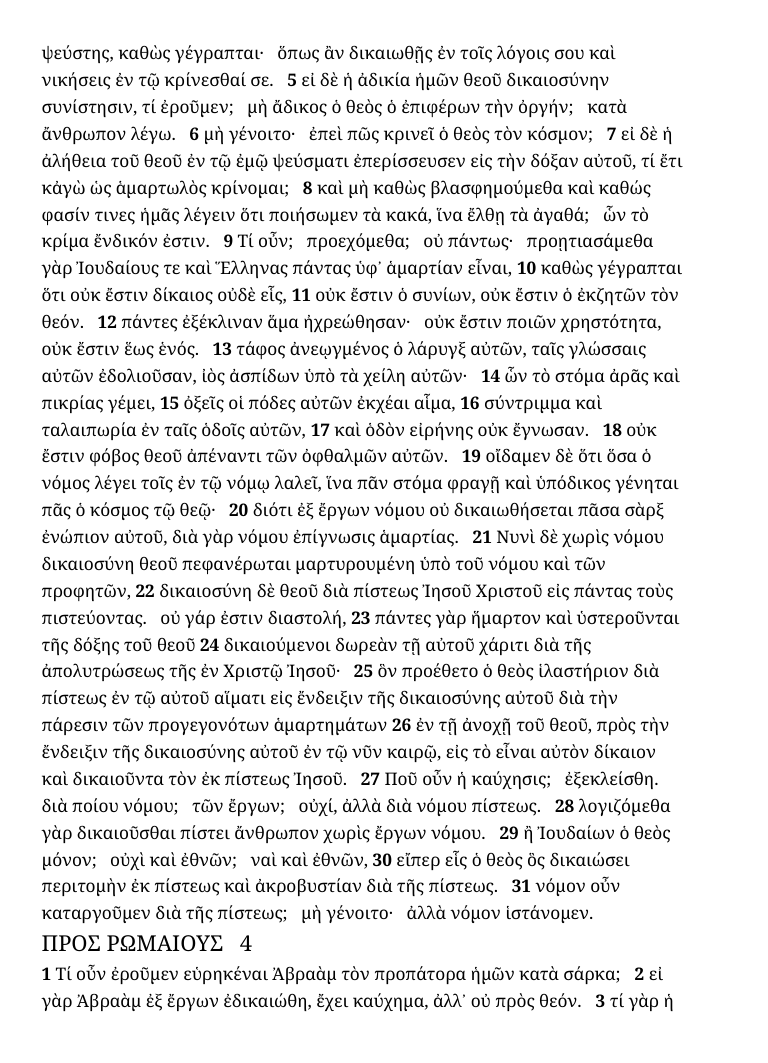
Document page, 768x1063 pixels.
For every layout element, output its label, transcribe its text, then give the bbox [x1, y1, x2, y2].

text ΠΡΟΣ ΡΩΜΑΙΟΥΣ 4 [41, 928, 685, 958]
text ψεύστης, καθὼς γέγραπται· ὅπως ἂν δικαιωθῇς ἐν τοῖς λόγοις σου καὶ νικήσεις ἐν τῷ κρίνεσθαί σε. 5 εἰ δὲ ἡ ἀδικία ἡμῶν θεοῦ δικαιοσύνην συνίστησιν, τί ἐροῦμεν; μὴ ἄδικος ὁ θεὸς ὁ ἐπιφέρων τὴν ὀργήν; κατὰ ἄνθρωπον λέγω. 6 μὴ γένοιτο· ἐπεὶ πῶς κρινεῖ ὁ θεὸς τὸν κόσμον; 7 εἰ δὲ ἡ ἀλήθεια τοῦ θεοῦ ἐν τῷ ἐμῷ ψεύσματι ἐπερίσσευσεν εἰς τὴν δόξαν αὐτοῦ, τί ἔτι κἀγὼ ὡς ἁμαρτωλὸς κρίνομαι; 8 καὶ μὴ καθὼς βλασφημούμεθα καὶ καθώς φασίν τινες ἡμᾶς λέγειν ὅτι ποιήσωμεν τὰ κακά, ἵνα ἔλθῃ τὰ ἀγαθά; ὧν τὸ κρίμα ἔνδικόν ἐστιν. 9 Τί οὖν; προεχόμεθα; οὐ πάντως· προῃτιασάμεθα γὰρ Ἰουδαίους τε καὶ Ἕλληνας πάντας ὑφ᾽ ἁμαρτίαν εἶναι, 10 καθὼς γέγραπται ὅτι οὐκ ἔστιν δίκαιος οὐδὲ εἷς, 11 οὐκ ἔστιν ὁ συνίων, οὐκ ἔστιν ὁ ἐκζητῶν τὸν θεόν. 12 πάντες ἐξέκλιναν ἅμα ἠχρεώθησαν· οὐκ ἔστιν ποιῶν χρηστότητα, οὐκ ἔστιν ἕως ἑνός. 13 τάφος ἀνεῳγμένος ὁ λάρυγξ αὐτῶν, ταῖς γλώσσαις αὐτῶν ἐδολιοῦσαν, ἰὸς ἀσπίδων ὑπὸ τὰ χείλη αὐτῶν· 14 ὧν τὸ στόμα ἀρᾶς καὶ πικρίας γέμει, 15 ὀξεῖς οἱ πόδες αὐτῶν ἐκχέαι αἷμα, 16 σύντριμμα καὶ ταλαιπωρία ἐν ταῖς ὁδοῖς αὐτῶν, 17 καὶ ὁδὸν εἰρήνης οὐκ ἔγνωσαν. 18 οὐκ ἔστιν φόβος θεοῦ ἀπέναντι τῶν ὀφθαλμῶν αὐτῶν. 19 οἴδαμεν δὲ ὅτι ὅσα ὁ νόμος λέγει τοῖς ἐν τῷ νόμῳ λαλεῖ, ἵνα πᾶν στόμα φραγῇ καὶ ὑπόδικος γένηται πᾶς ὁ κόσμος τῷ θεῷ· 20 διότι ἐξ ἔργων νόμου οὐ δικαιωθήσεται πᾶσα σὰρξ ἐνώπιον αὐτοῦ, διὰ γὰρ νόμου ἐπίγνωσις ἁμαρτίας. 21 Νυνὶ δὲ χωρὶς νόμου δικαιοσύνη θεοῦ πεφανέρωται μαρτυρουμένη ὑπὸ τοῦ νόμου καὶ τῶν προφητῶν, 22 δικαιοσύνη δὲ θεοῦ διὰ πίστεως Ἰησοῦ Χριστοῦ εἰς πάντας τοὺς πιστεύοντας. οὐ γάρ ἐστιν διαστολή, 23 πάντες γὰρ ἥμαρτον καὶ ὑστεροῦνται τῆς δόξης τοῦ θεοῦ 24 δικαιούμενοι δωρεὰν τῇ αὐτοῦ χάριτι διὰ τῆς ἀπολυτρώσεως τῆς ἐν Χριστῷ Ἰησοῦ· 25 ὃν προέθετο ὁ θεὸς ἱλαστήριον διὰ πίστεως ἐν τῷ αὐτοῦ αἵματι εἰς ἔνδειξιν τῆς δικαιοσύνης αὐτοῦ διὰ τὴν πάρεσιν τῶν προγεγονότων ἁμαρτημάτων 26 ἐν τῇ ἀνοχῇ τοῦ θεοῦ, πρὸς τὴν ἔνδειξιν τῆς δικαιοσύνης αὐτοῦ ἐν τῷ νῦν καιρῷ, εἰς τὸ εἶναι αὐτὸν δίκαιον καὶ δικαιοῦντα τὸν ἐκ πίστεως Ἰησοῦ. 27 Ποῦ οὖν ἡ καύχησις; ἐξεκλείσθη. διὰ ποίου νόμου; τῶν ἔργων; οὐχί, ἀλλὰ διὰ νόμου πίστεως. 28 λογιζόμεθα γὰρ δικαιοῦσθαι πίστει ἄνθρωπον χωρὶς ἔργων νόμου. 29 ἢ Ἰουδαίων ὁ θεὸς μόνον; οὐχὶ καὶ ἐθνῶν; ναὶ καὶ ἐθνῶν, 30 εἴπερ εἷς ὁ θεὸς ὃς δικαιώσει περιτομὴν ἐκ πίστεως καὶ ἀκροβυστίαν διὰ τῆς πίστεως. 31 νόμον οὖν καταργοῦμεν διὰ τῆς πίστεως; μὴ γένοιτο· ἀλλὰ νόμον ἱστάνομεν. [41, 41, 685, 925]
text 1 Τί οὖν ἐροῦμεν εὑρηκέναι Ἀβραὰμ τὸν προπάτορα ἡμῶν κατὰ σάρκα; 2 εἰ γὰρ Ἀβραὰμ ἐξ ἔργων ἐδικαιώθη, ἔχει καύχημα, ἀλλ᾽ οὐ πρὸς θεόν. 3 τί γὰρ ἡ [41, 962, 685, 1013]
